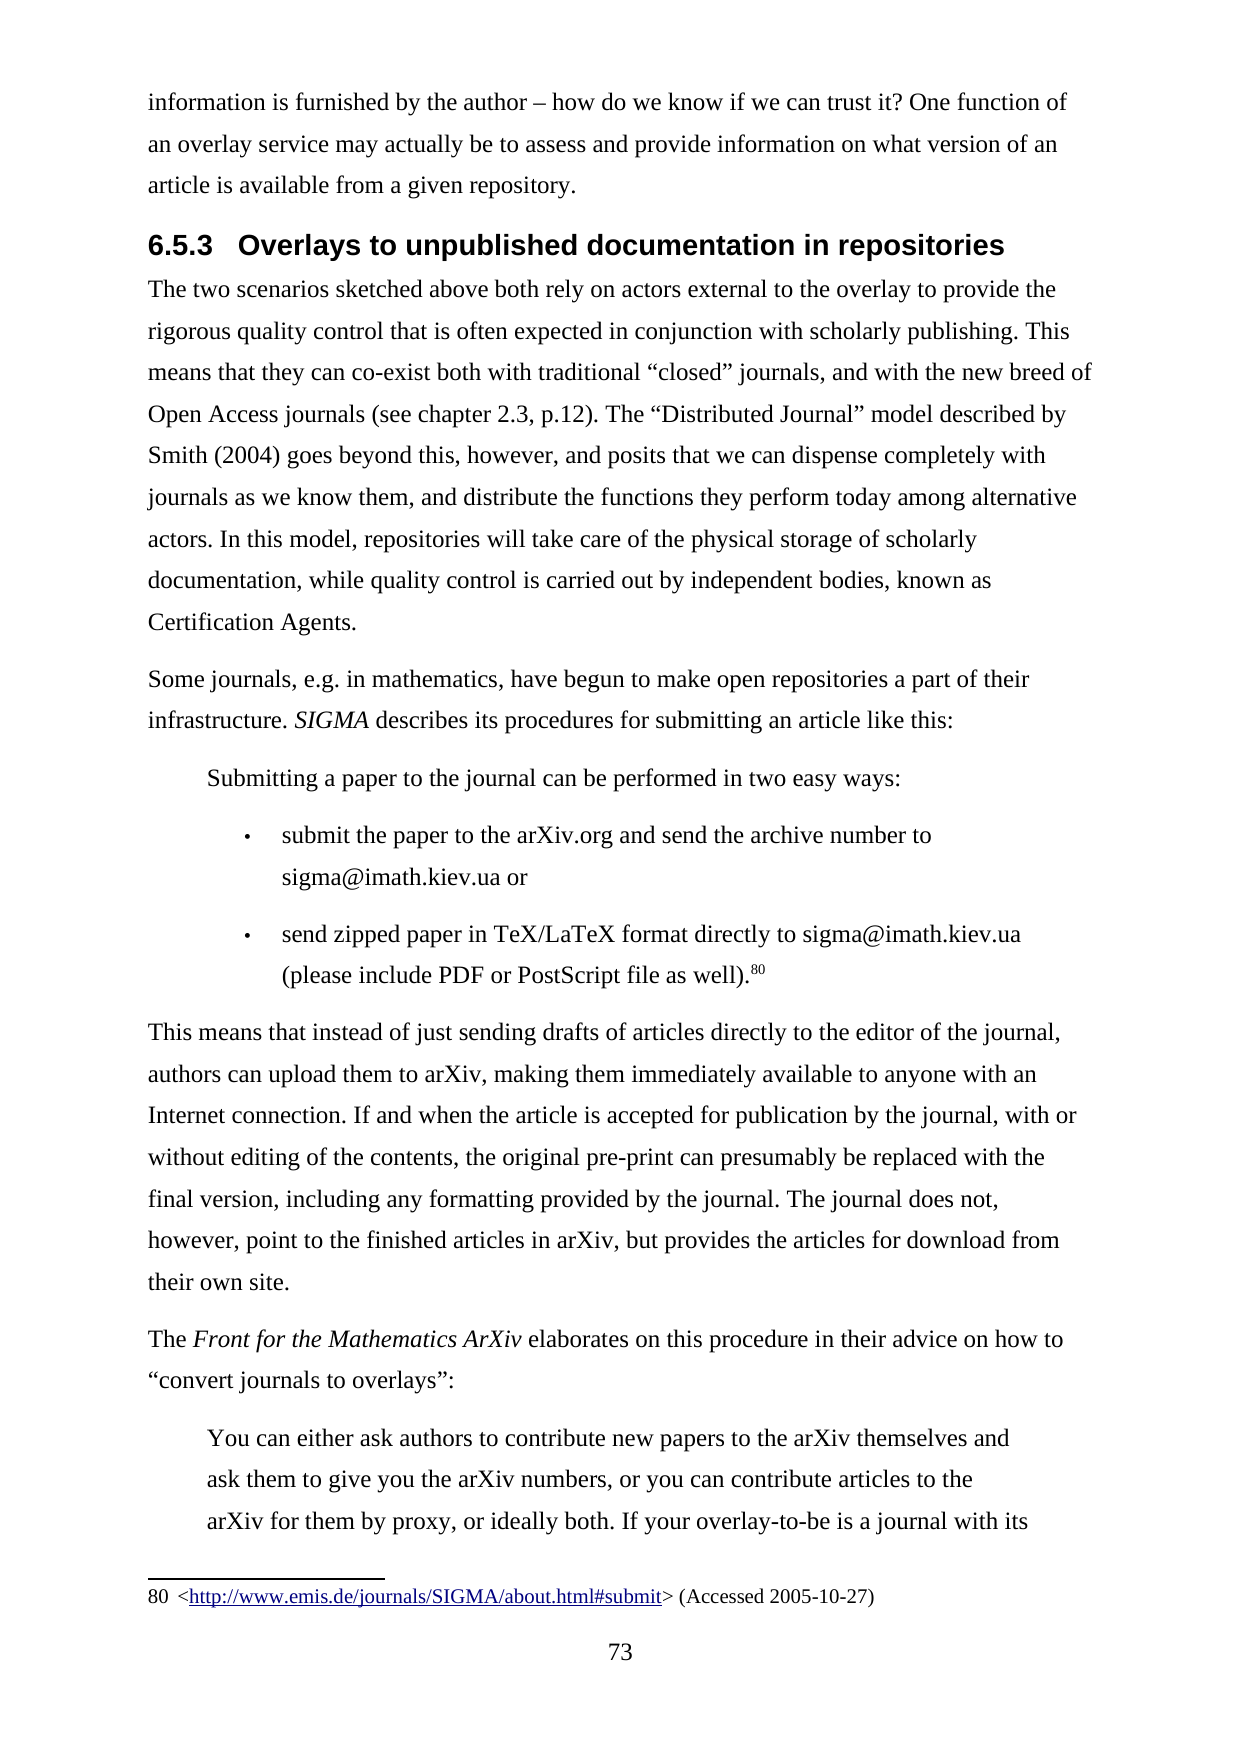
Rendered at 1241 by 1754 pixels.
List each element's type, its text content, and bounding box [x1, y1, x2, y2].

text information is furnished by the author – how do we know if we can trust it? One function of an overlay service may actually be to assess and provide information on what version of an article is available from a given repository. [148, 88, 1093, 199]
text Some journals, e.g. in mathematics, have begun to make open repositories a part of their infrastructure. SIGMA describes its procedures for submitting an article like this: [148, 665, 1093, 734]
list send zipped paper in TeX/LaTeX format directly to sigma@imath.kiev.ua (please include PDF or PostScript file as well). [244, 920, 1033, 989]
text The Front for the Mathematics ArXiv elaborates on this procedure in their advice on how to “convert journals to overlays”: [148, 1325, 1093, 1394]
list submit the paper to the arXiv.org and send the archive number to sigma@imath.kiev.ua or [244, 821, 1033, 890]
text You can either ask authors to contribute new papers to the arXiv themselves and ask them to give you the arXiv numbers, or you can contribute articles to the arXiv for them by proxy, or ideally both. If your overlay-to-be is a journal with its [207, 1424, 1033, 1535]
list <http://www.emis.de/journals/SIGMA/about.html#submit> (Accessed 2005-10-27) [148, 1585, 1093, 1608]
text Submitting a paper to the journal can be performed in two easy ways: [207, 764, 1033, 792]
text The two scenarios sketched above both rely on actors external to the overlay to provide the rigorous quality control that is often expected in conjunction with scholarly publishing. This means that they can co-exist both with traditional “closed” journals, and with the new breed of Open Access journals (see chapter 2.3, p.14). The “Distributed Journal” model described by Smith (2004) goes beyond this, however, and posits that we can dispense completely with journals as we know them, and distribute the functions they perform today among alternative actors. In this model, repositories will take care of the physical storage of scholarly documentation, while quality control is carried out by independent bodies, known as Certification Agents. [148, 275, 1093, 636]
text This means that instead of just sending drafts of articles directly to the editor of the journal, authors can upload them to arXiv, making them immediately available to anyone with an Internet connection. If and when the article is accepted for publication by the journal, with or without editing of the contents, the original pre-print can presumably be replaced with the final version, including any formatting provided by the journal. The journal does not, however, point to the finished articles in arXiv, but provides the articles for download from their own site. [148, 1018, 1093, 1296]
subtitle Overlays to unpublished documentation in repositories [148, 229, 1093, 262]
